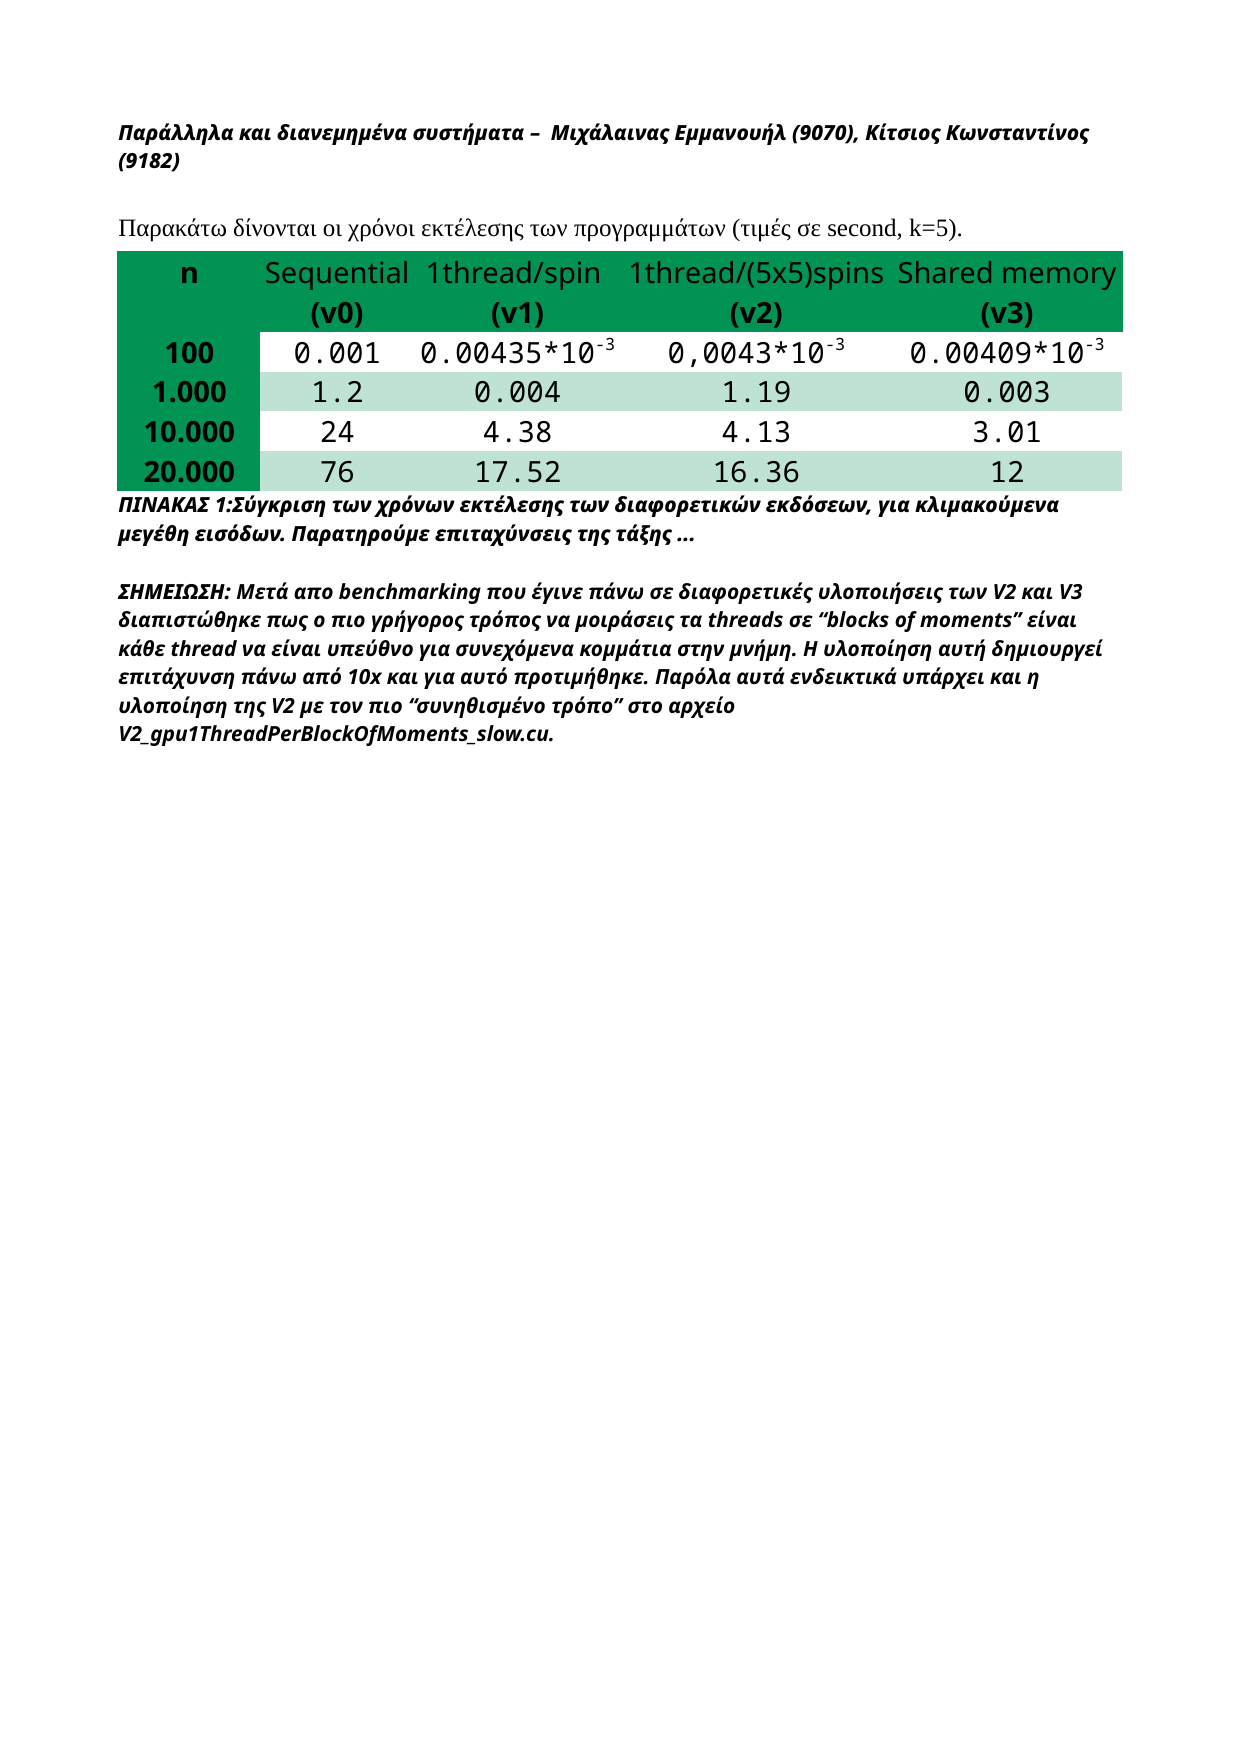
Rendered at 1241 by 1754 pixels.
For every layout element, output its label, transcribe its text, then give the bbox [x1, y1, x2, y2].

table_header n [119, 253, 260, 332]
table_cell 12 [892, 451, 1122, 491]
text ΠΙΝΑΚΑΣ 1:Σύγκριση των χρόνων εκτέλεσης των διαφορετικών εκδόσεων, για κλιμακούμενα μεγέθη εισόδων. Παρατηρούμε επιταχύνσεις της τάξης ... [118, 491, 1122, 547]
table_cell 1.2 [260, 372, 414, 411]
text ΣΗΜΕΙΩΣΗ: Μετά απο benchmarking που έγινε πάνω σε διαφορετικές υλοποιήσεις των V2 και V3 διαπιστώθηκε πως ο πιο γρήγορος τρόπος να μοιράσεις τα threads σε “blocks of moments” είναι κάθε thread να είναι υπεύθνο για συνεχόμενα κομμάτια στην μνήμη. Η υλοποίηση αυτή δημιουργεί επιτάχυνση πάνω από 10x και για αυτό προτιμήθηκε. Παρόλα αυτά ενδεικτικά υπάρχει και η υλοποίηση της V2 με τον πιο “συνηθισμένο τρόπο” στο αρχείο V2_gpu1ThreadPerBlockOfMoments_slow.cu. [118, 577, 1122, 748]
table_cell 76 [260, 451, 414, 491]
table_cell 0.001 [260, 332, 414, 372]
table_cell 0.003 [892, 372, 1122, 411]
table_cell 16.36 [621, 451, 892, 491]
table_cell 10.000 [119, 411, 260, 451]
table_cell 0.00435*10-3 [414, 332, 621, 372]
table_cell 4.13 [621, 411, 892, 451]
table_cell 1.000 [119, 372, 260, 411]
table_cell 1.19 [621, 372, 892, 411]
table_header 1thread/spin (v1) [414, 253, 620, 332]
table_cell 24 [260, 411, 414, 451]
table_cell 4.38 [414, 411, 621, 451]
table_cell 17.52 [414, 451, 621, 491]
table_cell 100 [119, 332, 260, 372]
table_cell 3.01 [892, 411, 1122, 451]
table_header Sequential (v0) [260, 253, 414, 332]
table_header 1thread/(5x5)spins (v2) [622, 253, 892, 332]
table_cell 0,0043*10-3 [621, 332, 892, 372]
table_cell 0.00409*10-3 [892, 332, 1122, 372]
table_cell 20.000 [119, 451, 260, 491]
table_cell 0.004 [414, 372, 621, 411]
text Παρακάτω δίνονται οι χρόνοι εκτέλεσης των προγραμμάτων (τιμές σε second, k=5). [118, 213, 1122, 242]
table_header Shared memory (v3) [892, 253, 1121, 332]
